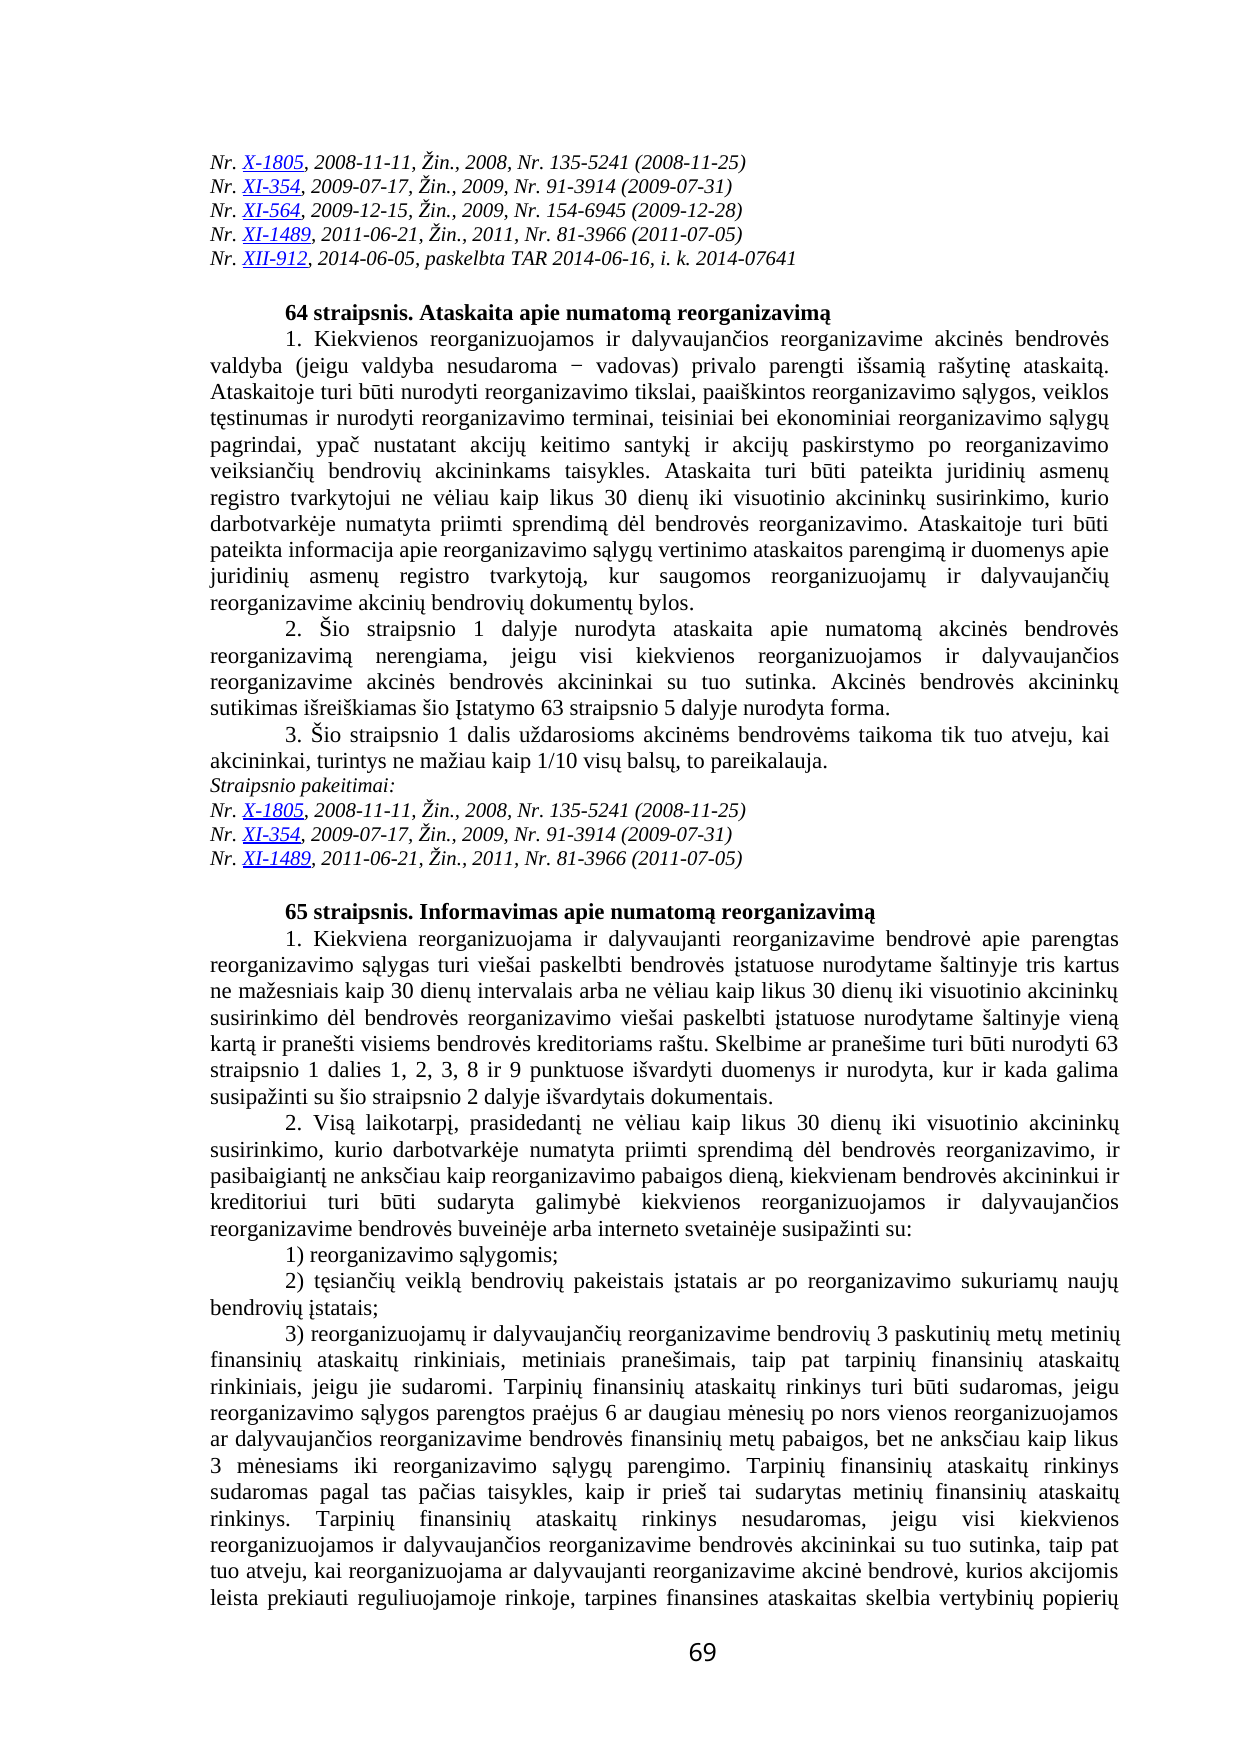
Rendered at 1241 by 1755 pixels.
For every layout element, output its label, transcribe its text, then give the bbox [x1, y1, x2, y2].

text Nr. XI-354, 2009-07-17, Žin., 2009, Nr. 91-3914 (2009-07-31) [210, 822, 1120, 846]
text 2. Šio straipsnio 1 dalyje nurodyta ataskaita apie numatomą akcinės bendrovės reorganizavimą nerengiama, jeigu visi kiekvienos reorganizuojamos ir dalyvaujančios reorganizavime akcinės bendrovės akcininkai su tuo sutinka. Akcinės bendrovės akcininkų sutikimas išreiškiamas šio Įstatymo 63 straipsnio 5 dalyje nurodyta forma. [210, 615, 1120, 721]
text Nr. X-1805, 2008-11-11, Žin., 2008, Nr. 135-5241 (2008-11-25) [210, 797, 1120, 822]
text 2. Visą laikotarpį, prasidedantį ne vėliau kaip likus 30 dienų iki visuotinio akcininkų susirinkimo, kurio darbotvarkėje numatyta priimti sprendimą dėl bendrovės reorganizavimo, ir pasibaigiantį ne anksčiau kaip reorganizavimo pabaigos dieną, kiekvienam bendrovės akcininkui ir kreditoriui turi būti sudaryta galimybė kiekvienos reorganizuojamos ir dalyvaujančios reorganizavime bendrovės buveinėje arba interneto svetainėje susipažinti su: [210, 1109, 1120, 1241]
text 2) tęsiančių veiklą bendrovių pakeistais įstatais ar po reorganizavimo sukuriamų naujų bendrovių įstatais; [210, 1267, 1120, 1320]
text Straipsnio pakeitimai: [210, 773, 1111, 797]
text 3) reorganizuojamų ir dalyvaujančių reorganizavime bendrovių 3 paskutinių metų metinių finansinių ataskaitų rinkiniais, metiniais pranešimais, taip pat tarpinių finansinių ataskaitų rinkiniais, jeigu jie sudaromi. Tarpinių finansinių ataskaitų rinkinys turi būti sudaromas, jeigu reorganizavimo sąlygos parengtos praėjus 6 ar daugiau mėnesių po nors vienos reorganizuojamos ar dalyvaujančios reorganizavime bendrovės finansinių metų pabaigos, bet ne anksčiau kaip likus 3 mėnesiams iki reorganizavimo sąlygų parengimo. Tarpinių finansinių ataskaitų rinkinys sudaromas pagal tas pačias taisykles, kaip ir prieš tai sudarytas metinių finansinių ataskaitų rinkinys. Tarpinių finansinių ataskaitų rinkinys nesudaromas, jeigu visi kiekvienos reorganizuojamos ir dalyvaujančios reorganizavime bendrovės akcininkai su tuo sutinka, taip pat tuo atveju, kai reorganizuojama ar dalyvaujanti reorganizavime akcinė bendrovė, kurios akcijomis leista prekiauti reguliuojamoje rinkoje, tarpines finansines ataskaitas skelbia vertybinių popierių [210, 1320, 1120, 1610]
text 3. Šio straipsnio 1 dalis uždarosioms akcinėms bendrovėms taikoma tik tuo atveju, kai akcininkai, turintys ne mažiau kaip 1/10 visų balsų, to pareikalauja. [210, 721, 1111, 773]
text Nr. XI-1489, 2011-06-21, Žin., 2011, Nr. 81-3966 (2011-07-05) [210, 222, 1120, 246]
text 65 straipsnis. Informavimas apie numatomą reorganizavimą [210, 898, 1120, 925]
text 1) reorganizavimo sąlygomis; [210, 1241, 1120, 1267]
text Nr. XI-564, 2009-12-15, Žin., 2009, Nr. 154-6945 (2009-12-28) [210, 198, 1120, 222]
text 64 straipsnis. Ataskaita apie numatomą reorganizavimą [210, 299, 1111, 325]
text Nr. X-1805, 2008-11-11, Žin., 2008, Nr. 135-5241 (2008-11-25) [210, 150, 1120, 174]
text 1. Kiekvienos reorganizuojamos ir dalyvaujančios reorganizavime akcinės bendrovės valdyba (jeigu valdyba nesudaroma − vadovas) privalo parengti išsamią rašytinę ataskaitą. Ataskaitoje turi būti nurodyti reorganizavimo tikslai, paaiškintos reorganizavimo sąlygos, veiklos tęstinumas ir nurodyti reorganizavimo terminai, teisiniai bei ekonominiai reorganizavimo sąlygų pagrindai, ypač nustatant akcijų keitimo santykį ir akcijų paskirstymo po reorganizavimo veiksiančių bendrovių akcininkams taisykles. Ataskaita turi būti pateikta juridinių asmenų registro tvarkytojui ne vėliau kaip likus 30 dienų iki visuotinio akcininkų susirinkimo, kurio darbotvarkėje numatyta priimti sprendimą dėl bendrovės reorganizavimo. Ataskaitoje turi būti pateikta informacija apie reorganizavimo sąlygų vertinimo ataskaitos parengimą ir duomenys apie juridinių asmenų registro tvarkytoją, kur saugomos reorganizuojamų ir dalyvaujančių reorganizavime akcinių bendrovių dokumentų bylos. [210, 325, 1111, 615]
text Nr. XI-354, 2009-07-17, Žin., 2009, Nr. 91-3914 (2009-07-31) [210, 174, 1120, 198]
text Nr. XI-1489, 2011-06-21, Žin., 2011, Nr. 81-3966 (2011-07-05) [210, 846, 1120, 870]
text Nr. XII-912, 2014-06-05, paskelbta TAR 2014-06-16, i. k. 2014-07641 [210, 246, 1120, 270]
text 1. Kiekviena reorganizuojama ir dalyvaujanti reorganizavime bendrovė apie parengtas reorganizavimo sąlygas turi viešai paskelbti bendrovės įstatuose nurodytame šaltinyje tris kartus ne mažesniais kaip 30 dienų intervalais arba ne vėliau kaip likus 30 dienų iki visuotinio akcininkų susirinkimo dėl bendrovės reorganizavimo viešai paskelbti įstatuose nurodytame šaltinyje vieną kartą ir pranešti visiems bendrovės kreditoriams raštu. Skelbime ar pranešime turi būti nurodyti 63 straipsnio 1 dalies 1, 2, 3, 8 ir 9 punktuose išvardyti duomenys ir nurodyta, kur ir kada galima susipažinti su šio straipsnio 2 dalyje išvardytais dokumentais. [210, 925, 1120, 1109]
